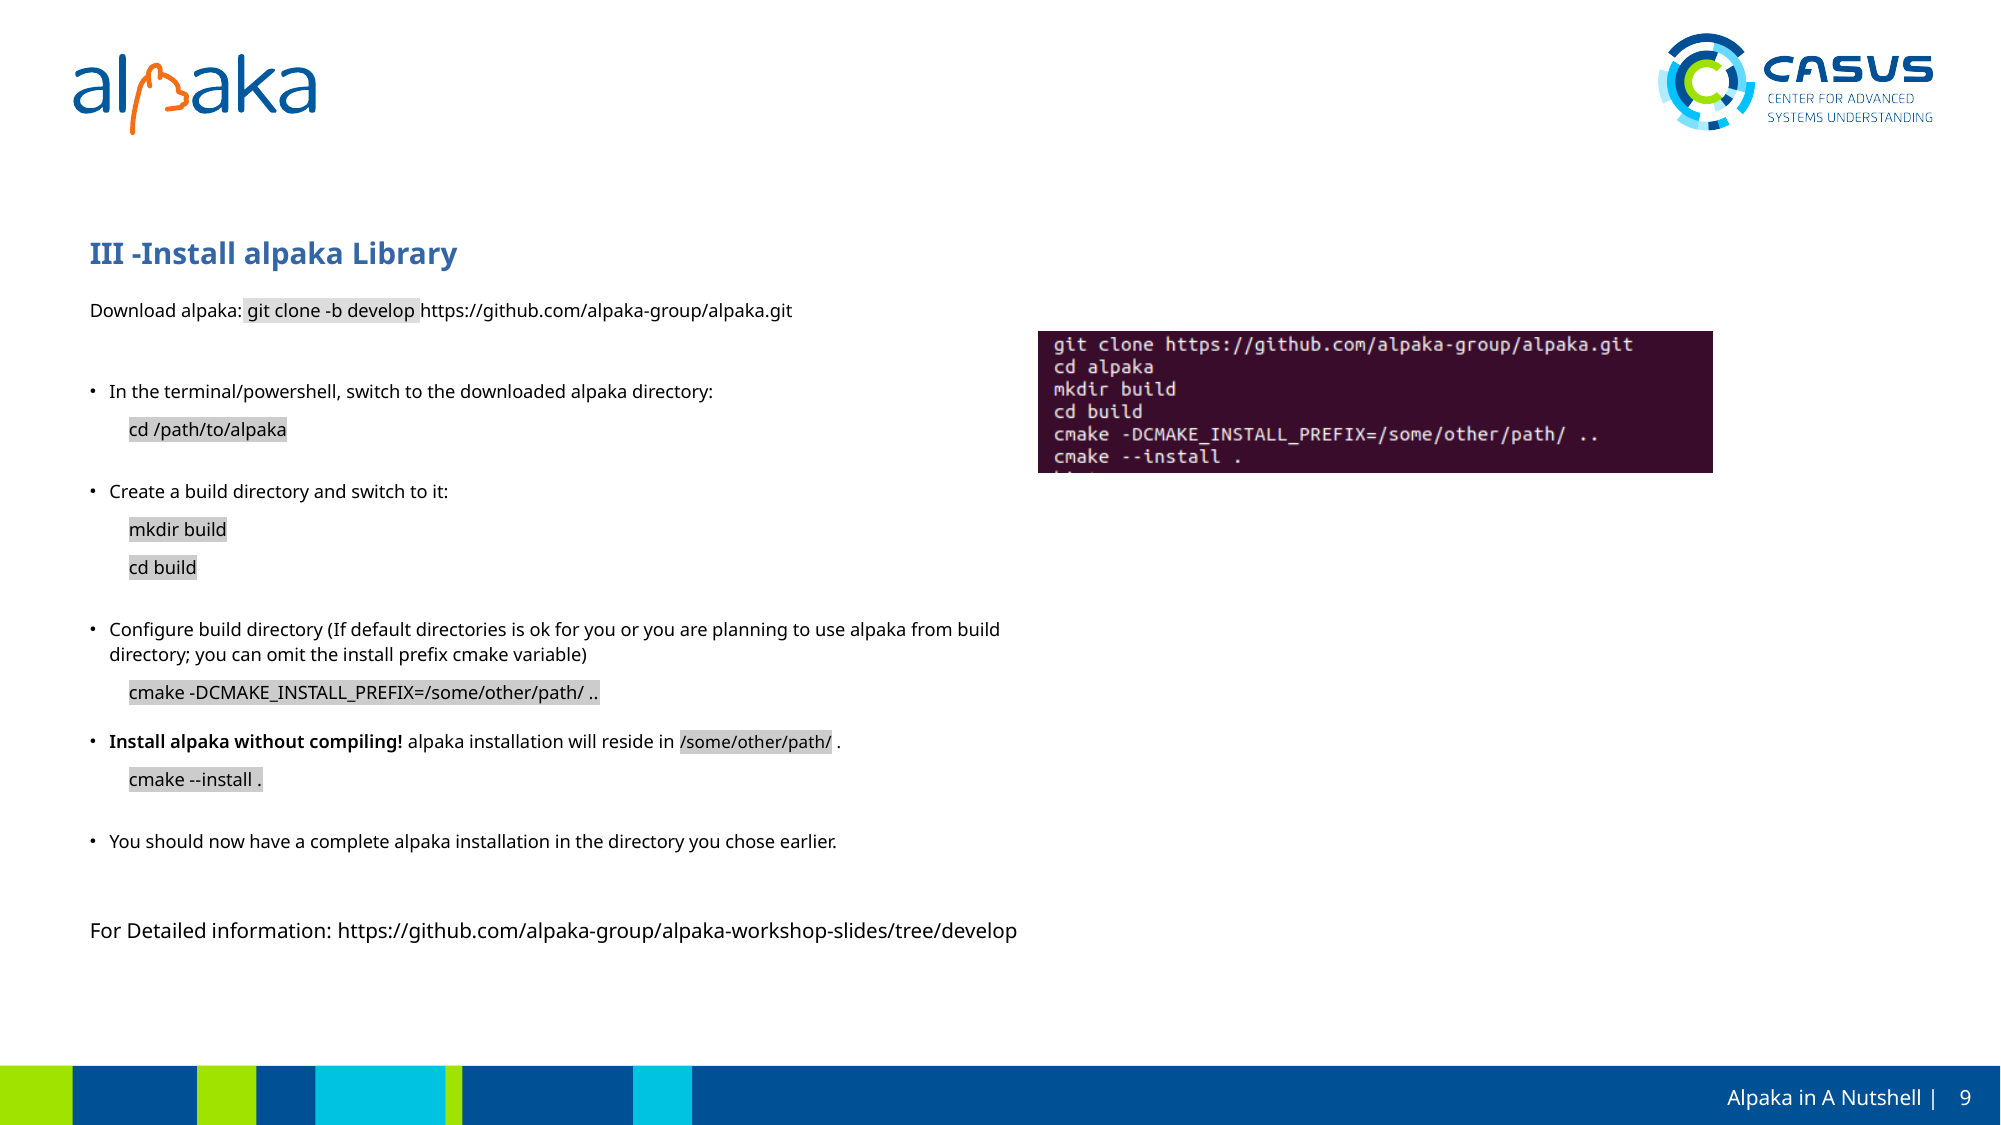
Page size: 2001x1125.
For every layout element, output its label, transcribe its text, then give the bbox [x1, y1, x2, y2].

picture [1658, 33, 1933, 131]
picture [1038, 331, 1713, 473]
picture [72, 53, 317, 136]
list III -Install alpaka Library Download alpaka: git clone -b develop https://github.com/alpaka-group/alpaka.git In the terminal/powershell, switch to the downloaded alpaka directory: cd /path/to/alpaka Create a build directory and switch to it: mkdir build cd build Configure build directory (If default directories is ok for you or you are planning to use alpaka from build directory; you can omit the install prefix cmake variable) cmake -DCMAKE_INSTALL_PREFIX=/some/other/path/ .. Install alpaka without compiling! alpaka installation will reside in /some/other/path/ . cmake --install . You should now have a complete alpaka installation in the directory you chose earlier. For Detailed information: https://github.com/alpaka-group/alpaka-workshop-slides/tree/develop [89, 124, 1046, 945]
